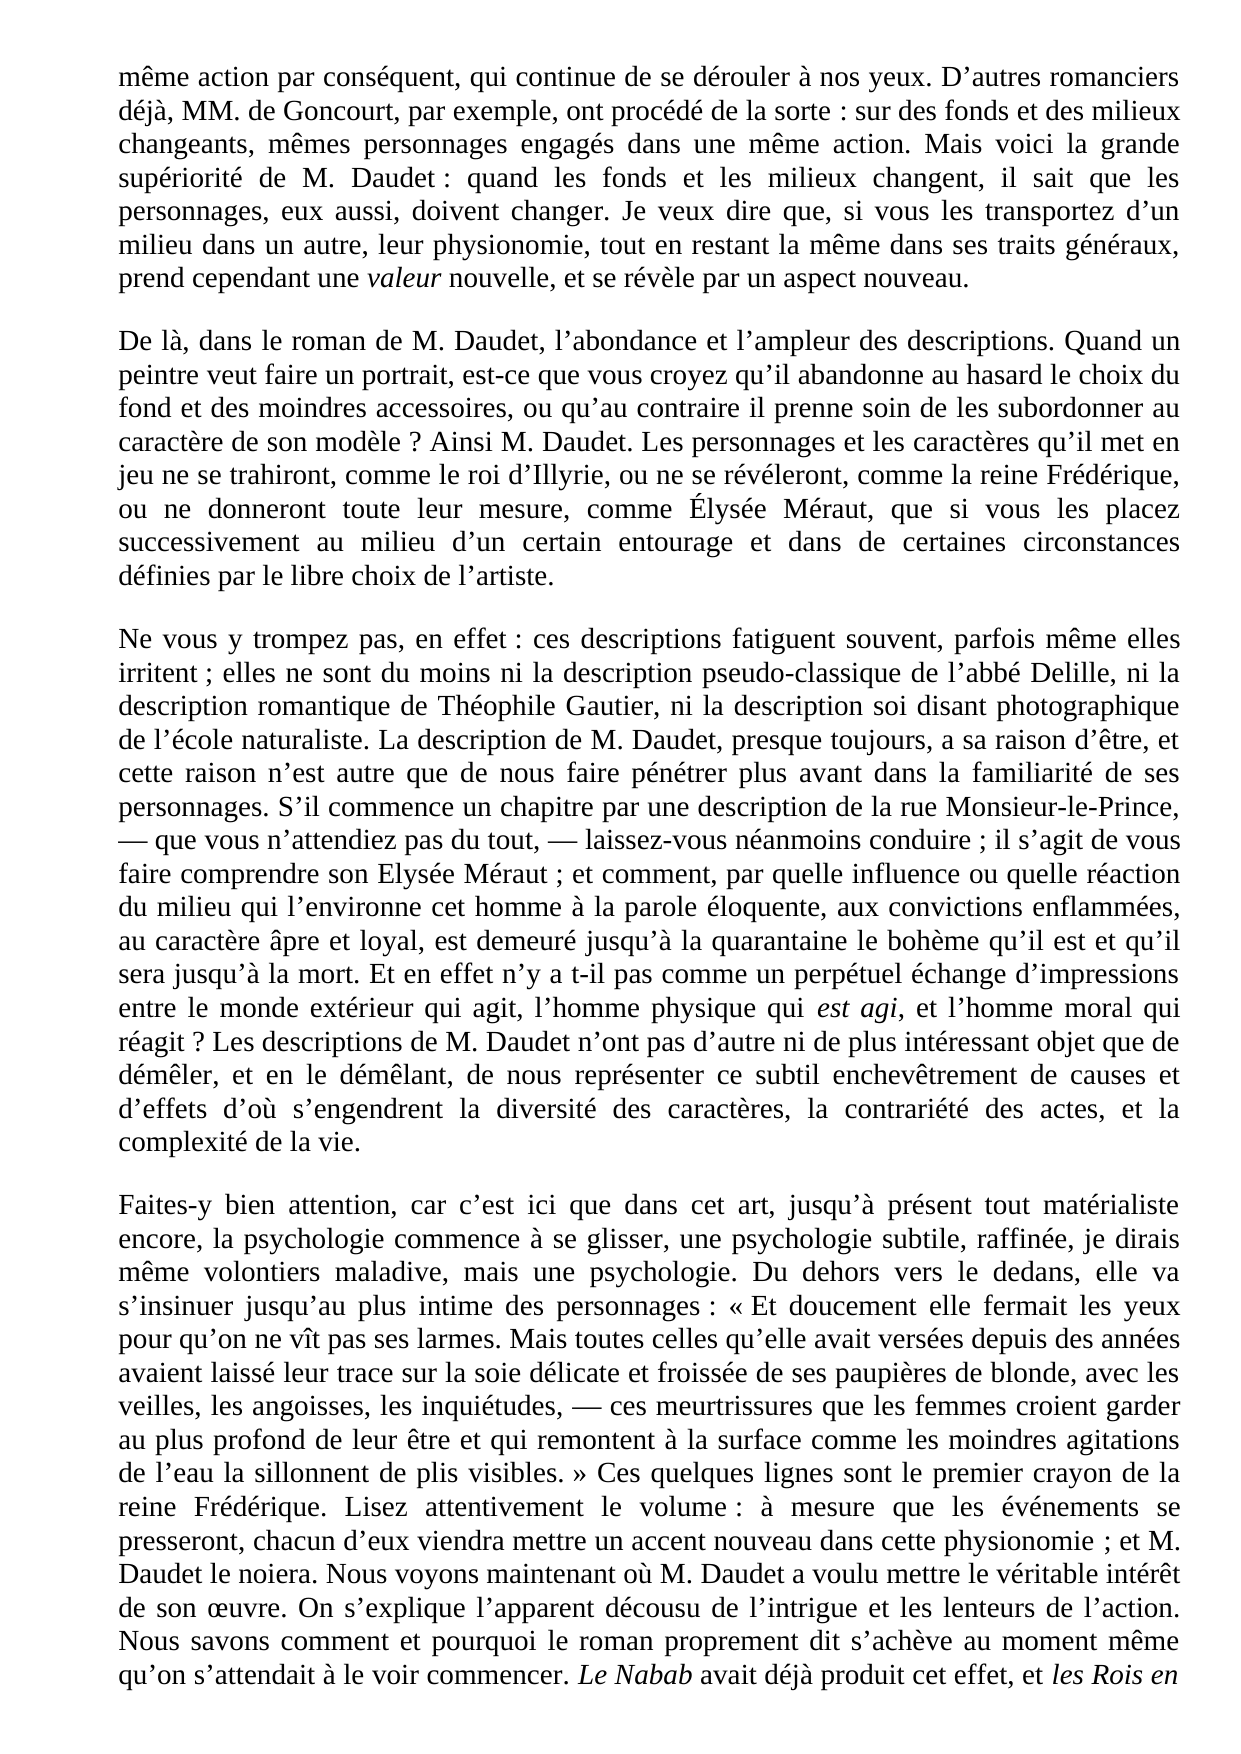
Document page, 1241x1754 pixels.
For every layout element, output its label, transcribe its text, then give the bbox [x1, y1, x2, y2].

text De là, dans le roman de M. Daudet, l’abondance et l’ampleur des descriptions. Quand un peintre veut faire un portrait, est-ce que vous croyez qu’il abandonne au hasard le choix du fond et des moindres accessoires, ou qu’au contraire il prenne soin de les subordonner au caractère de son modèle ? Ainsi M. Daudet. Les personnages et les caractères qu’il met en jeu ne se trahiront, comme le roi d’Illyrie, ou ne se révéleront, comme la reine Frédérique, ou ne donneront toute leur mesure, comme Élysée Méraut, que si vous les placez successivement au milieu d’un certain entourage et dans de certaines circonstances définies par le libre choix de l’artiste. [118, 323, 1181, 592]
text même action par conséquent, qui continue de se dérouler à nos yeux. D’autres romanciers déjà, MM. de Goncourt, par exemple, ont procédé de la sorte : sur des fonds et des milieux changeants, mêmes personnages engagés dans une même action. Mais voici la grande supériorité de M. Daudet : quand les fonds et les milieux changent, il sait que les personnages, eux aussi, doivent changer. Je veux dire que, si vous les transportez d’un milieu dans un autre, leur physionomie, tout en restant la même dans ses traits généraux, prend cependant une valeur nouvelle, et se révèle par un aspect nouveau. [118, 59, 1181, 294]
text Faites-y bien attention, car c’est ici que dans cet art, jusqu’à présent tout matérialiste encore, la psychologie commence à se glisser, une psychologie subtile, raffinée, je dirais même volontiers maladive, mais une psychologie. Du dehors vers le dedans, elle va s’insinuer jusqu’au plus intime des personnages : « Et doucement elle fermait les yeux pour qu’on ne vît pas ses larmes. Mais toutes celles qu’elle avait versées depuis des années avaient laissé leur trace sur la soie délicate et froissée de ses paupières de blonde, avec les veilles, les angoisses, les inquiétudes, — ces meurtrissures que les femmes croient garder au plus profond de leur être et qui remontent à la surface comme les moindres agitations de l’eau la sillonnent de plis visibles. » Ces quelques lignes sont le premier crayon de la reine Frédérique. Lisez attentivement le volume : à mesure que les événements se presseront, chacun d’eux viendra mettre un accent nouveau dans cette physionomie ; et M. Daudet le noiera. Nous voyons maintenant où M. Daudet a voulu mettre le véritable intérêt de son œuvre. On s’explique l’apparent décousu de l’intrigue et les lenteurs de l’action. Nous savons comment et pourquoi le roman proprement dit s’achève au moment même qu’on s’attendait à le voir commencer. Le Nabab avait déjà produit cet effet, et les Rois en [118, 1187, 1181, 1690]
text Ne vous y trompez pas, en effet : ces descriptions fatiguent souvent, parfois même elles irritent ; elles ne sont du moins ni la description pseudo-classique de l’abbé Delille, ni la description romantique de Théophile Gautier, ni la description soi disant photographique de l’école naturaliste. La description de M. Daudet, presque toujours, a sa raison d’être, et cette raison n’est autre que de nous faire pénétrer plus avant dans la familiarité de ses personnages. S’il commence un chapitre par une description de la rue Monsieur-le-Prince, — que vous n’attendiez pas du tout, — laissez-vous néanmoins conduire ; il s’agit de vous faire comprendre son Elysée Méraut ; et comment, par quelle influence ou quelle réaction du milieu qui l’environne cet homme à la parole éloquente, aux convictions enflammées, au caractère âpre et loyal, est demeuré jusqu’à la quarantaine le bohème qu’il est et qu’il sera jusqu’à la mort. Et en effet n’y a t-il pas comme un perpétuel échange d’impressions entre le monde extérieur qui agit, l’homme physique qui est agi, et l’homme moral qui réagit ? Les descriptions de M. Daudet n’ont pas d’autre ni de plus intéressant objet que de démêler, et en le démêlant, de nous représenter ce subtil enchevêtrement de causes et d’effets d’où s’engendrent la diversité des caractères, la contrariété des actes, et la complexité de la vie. [118, 621, 1181, 1158]
